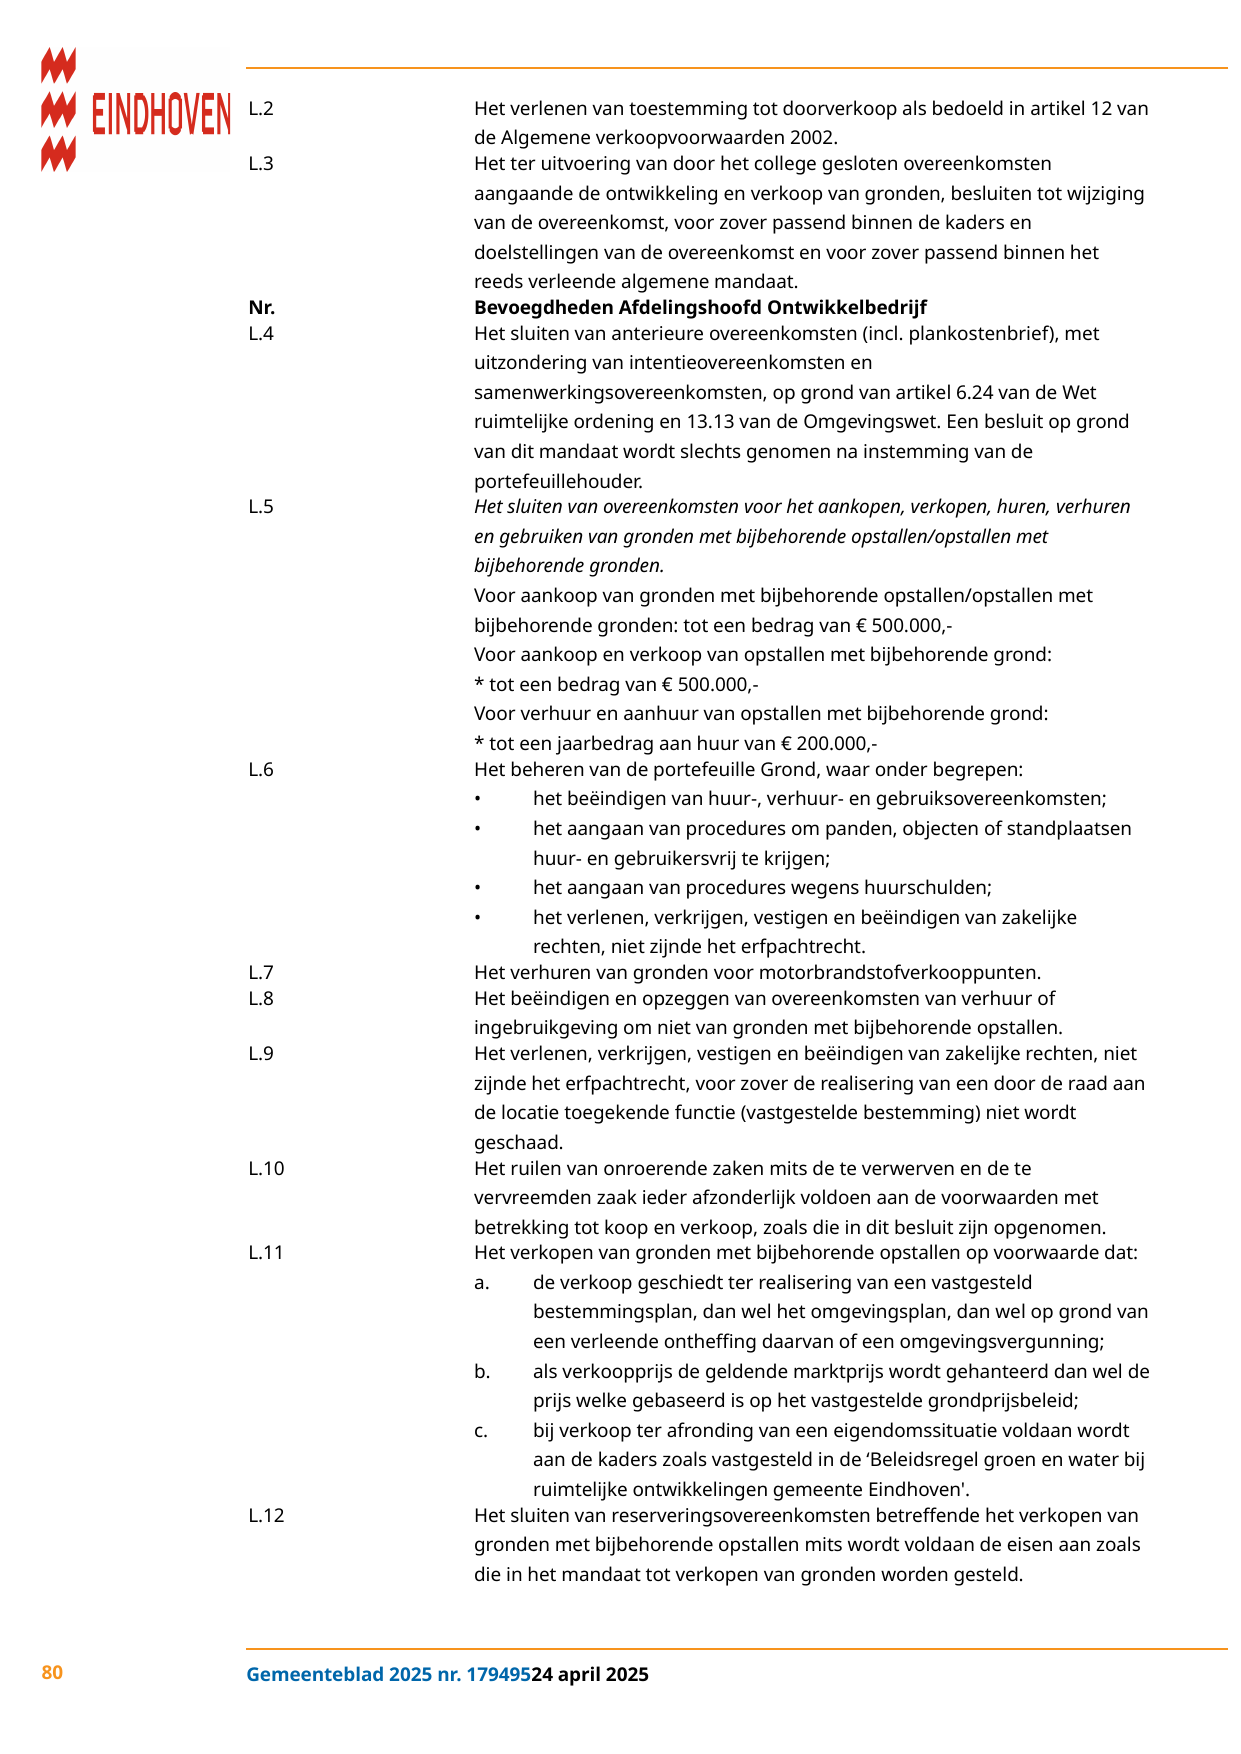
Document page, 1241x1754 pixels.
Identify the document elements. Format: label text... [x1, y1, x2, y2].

table_cell Het beëindigen en opzeggen van overeenkomsten van verhuur of ingebruikgeving om niet van gronden met bijbehorende opstallen. [474, 985, 1152, 1040]
table_cell L.4 [248, 320, 474, 493]
table_cell L.11 [248, 1240, 474, 1502]
table_cell L.8 [248, 985, 474, 1040]
table_cell L.12 [248, 1502, 474, 1587]
table_cell Het ruilen van onroerende zaken mits de te verwerven en de te vervreemden zaak ieder afzonderlijk voldoen aan de voorwaarden met betrekking tot koop en verkoop, zoals die in dit besluit zijn opgenomen. [474, 1155, 1152, 1239]
table_cell Het sluiten van overeenkomsten voor het aankopen, verkopen, huren, verhuren en gebruiken van gronden met bijbehorende opstallen/opstallen met bijbehorende gronden. Voor aankoop van gronden met bijbehorende opstallen/opstallen met bijbehorende gronden: tot een bedrag van € 500.000,- Voor aankoop en verkoop van opstallen met bijbehorende grond: * tot een bedrag van € 500.000,- Voor verhuur en aanhuur van opstallen met bijbehorende grond: * tot een jaarbedrag aan huur van € 200.000,- [474, 494, 1152, 756]
table_cell Het verkopen van gronden met bijbehorende opstallen op voorwaarde dat: de verkoop geschiedt ter realisering van een vastgesteld bestemmingsplan, dan wel het omgevingsplan, dan wel op grond van een verleende ontheffing daarvan of een omgevingsvergunning; als verkoopprijs de geldende marktprijs wordt gehanteerd dan wel de prijs welke gebaseerd is op het vastgestelde grondprijsbeleid; bij verkoop ter afronding van een eigendomssituatie voldaan wordt aan de kaders zoals vastgesteld in de ‘Beleidsregel groen en water bij ruimtelijke ontwikkelingen gemeente Eindhoven'. [474, 1240, 1152, 1502]
table_cell L.10 [248, 1155, 474, 1239]
picture [41, 47, 231, 172]
table_cell Het sluiten van anterieure overeenkomsten (incl. plankostenbrief), met uitzondering van intentieovereenkomsten en samenwerkingsovereenkomsten, op grond van artikel 6.24 van de Wet ruimtelijke ordening en 13.13 van de Omgevingswet. Een besluit op grond van dit mandaat wordt slechts genomen na instemming van de portefeuillehouder. [474, 320, 1152, 493]
table_cell Het sluiten van reserveringsovereenkomsten betreffende het verkopen van gronden met bijbehorende opstallen mits wordt voldaan de eisen aan zoals die in het mandaat tot verkopen van gronden worden gesteld. [474, 1502, 1152, 1587]
table_cell Het beheren van de portefeuille Grond, waar onder begrepen: het beëindigen van huur-, verhuur- en gebruiksovereenkomsten; het aangaan van procedures om panden, objecten of standplaatsen huur- en gebruikersvrij te krijgen; het aangaan van procedures wegens huurschulden; het verlenen, verkrijgen, vestigen en beëindigen van zakelijke rechten, niet zijnde het erfpachtrecht. [474, 756, 1152, 959]
table_cell Nr. [248, 294, 474, 320]
table_cell Het verlenen, verkrijgen, vestigen en beëindigen van zakelijke rechten, niet zijnde het erfpachtrecht, voor zover de realisering van een door de raad aan de locatie toegekende functie (vastgestelde bestemming) niet wordt geschaad. [474, 1040, 1152, 1155]
table_cell Het verlenen van toestemming tot doorverkoop als bedoeld in artikel 12 van de Algemene verkoopvoorwaarden 2002. [474, 95, 1152, 150]
table_cell Bevoegdheden Afdelingshoofd Ontwikkelbedrijf [474, 294, 1152, 320]
table_cell L.6 [248, 756, 474, 959]
table_cell L.2 [248, 95, 474, 150]
table_cell L.9 [248, 1040, 474, 1155]
table_cell Het verhuren van gronden voor motorbrandstofverkooppunten. [474, 959, 1152, 985]
table_cell Het ter uitvoering van door het college gesloten overeenkomsten aangaande de ontwikkeling en verkoop van gronden, besluiten tot wijziging van de overeenkomst, voor zover passend binnen de kaders en doelstellingen van de overeenkomst en voor zover passend binnen het reeds verleende algemene mandaat. [474, 150, 1152, 294]
table_cell L.5 [248, 494, 474, 756]
table_cell L.7 [248, 959, 474, 985]
table_cell L.3 [248, 150, 474, 294]
